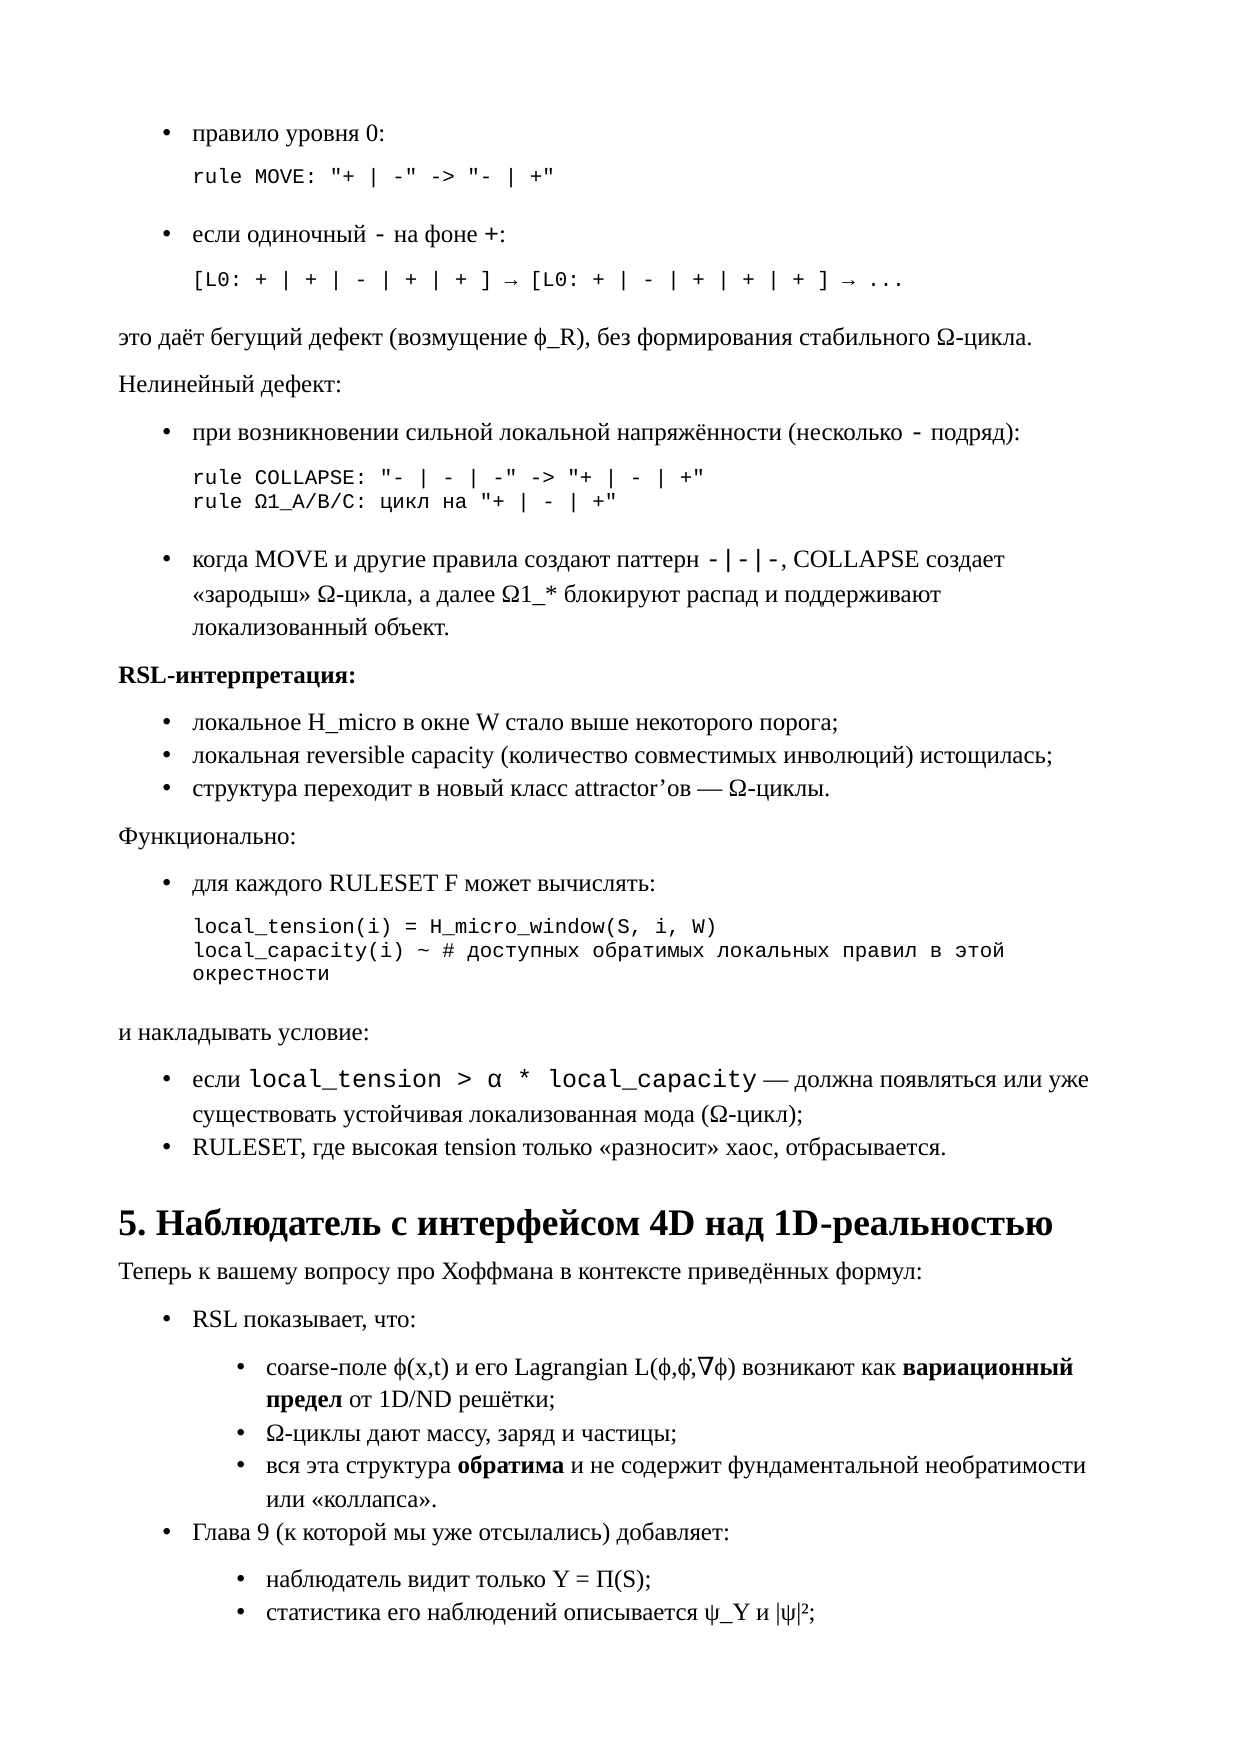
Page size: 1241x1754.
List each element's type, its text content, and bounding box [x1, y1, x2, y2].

list если local_tension > α * local_capacity — должна появляться или уже существовать устойчивая локализованная мода (Ω‑цикл); [162, 1064, 1122, 1128]
list RULESET, где высокая tension только «разносит» хаос, отбрасывается. [162, 1132, 1122, 1161]
list local_capacity(i) ~ # доступных обратимых локальных правил в этой окрестности [162, 940, 1122, 987]
text и накладывать условие: [118, 1017, 1122, 1045]
list когда MOVE и другие правила создают паттерн -|-|-, COLLAPSE создает «зародыш» Ω‑цикла, а далее Ω1_* блокируют распад и поддерживают локализованный объект. [162, 544, 1122, 641]
list правило уровня 0: [162, 118, 1122, 147]
list структура переходит в новый класс attractor’ов — Ω‑циклы. [162, 773, 1122, 802]
list local_tension(i) = H_micro_window(S, i, W) [162, 916, 1122, 940]
list для каждого RULESET F может вычислять: [162, 868, 1122, 897]
text Функционально: [118, 821, 1122, 850]
list Глава 9 (к которой мы уже отсылались) добавляет: [162, 1517, 1122, 1545]
list статистика его наблюдений описывается ψ_Y и |ψ|²; [236, 1597, 1122, 1626]
list если одиночный - на фоне +: [162, 219, 1122, 250]
text Нелинейный дефект: [118, 369, 1122, 398]
text RSL‑интерпретация: [118, 660, 1122, 688]
list наблюдатель видит только Y = Π(S); [236, 1564, 1122, 1593]
list rule COLLAPSE: "- | - | -" -> "+ | - | +" [162, 467, 1122, 491]
list локальная reversible capacity (количество совместимых инволюций) истощилась; [162, 740, 1122, 769]
list [L0: + | + | - | + | + ] → [L0: + | - | + | + | + ] → ... [162, 269, 1122, 292]
list Ω‑циклы дают массу, заряд и частицы; [236, 1418, 1122, 1446]
subtitle 5. Наблюдатель с интерфейсом 4D над 1D‑реальностью [118, 1201, 1122, 1244]
text это даёт бегущий дефект (возмущение ϕ_R), без формирования стабильного Ω‑цикла. [118, 322, 1122, 351]
text Теперь к вашему вопросу про Хоффмана в контексте приведённых формул: [118, 1256, 1122, 1285]
list локальное H_micro в окне W стало выше некоторого порога; [162, 707, 1122, 736]
list RSL показывает, что: [162, 1304, 1122, 1333]
list rule MOVE: "+ | -" -> "- | +" [162, 166, 1122, 189]
list вся эта структура обратима и не содержит фундаментальной необратимости или «коллапса». [236, 1451, 1122, 1512]
list coarse‑поле ϕ(x,t) и его Lagrangian L(ϕ,ϕ̇,∇ϕ) возникают как вариационный предел от 1D/ND решётки; [236, 1352, 1122, 1413]
list rule Ω1_A/B/C: цикл на "+ | - | +" [162, 491, 1122, 514]
list при возникновении сильной локальной напряжённости (несколько - подряд): [162, 417, 1122, 448]
